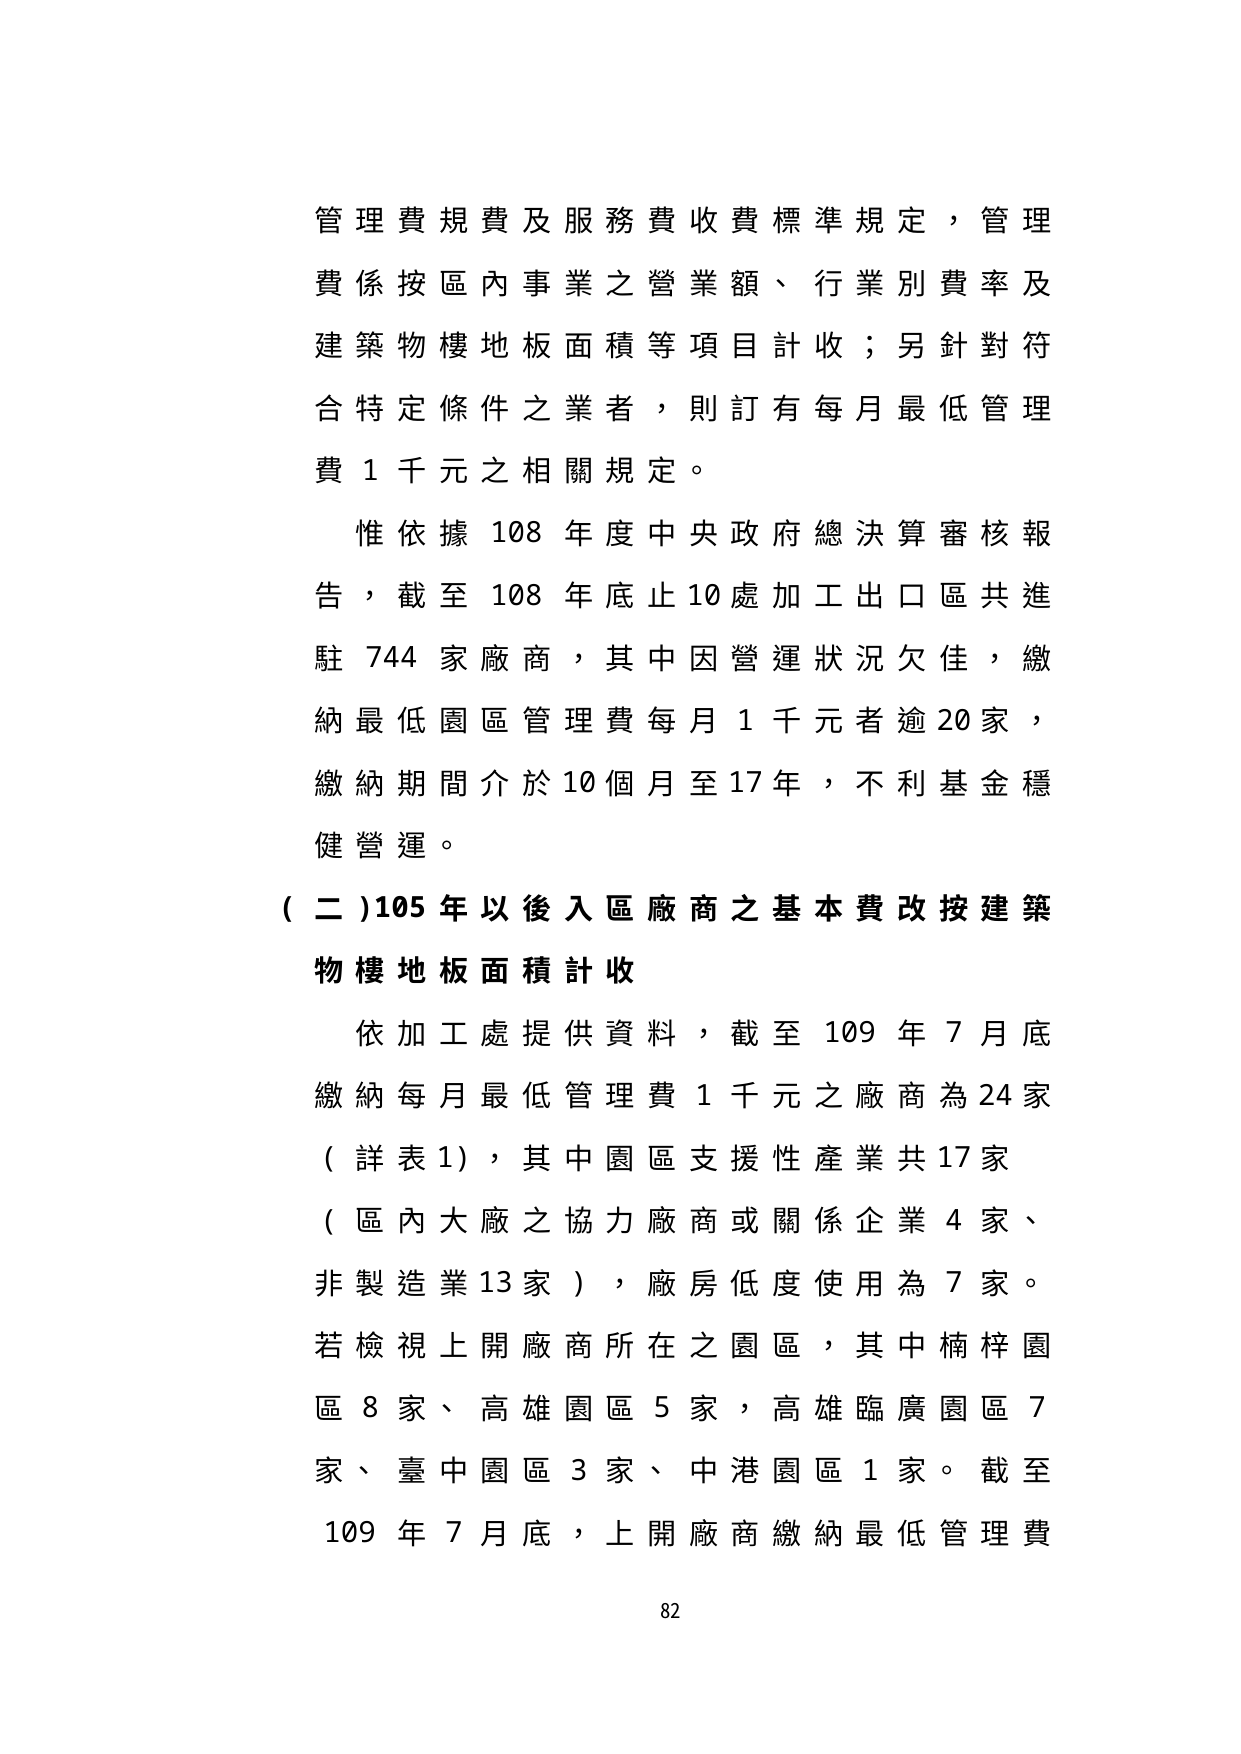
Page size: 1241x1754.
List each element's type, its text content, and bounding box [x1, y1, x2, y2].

text 管理費規費及服務費收費標準規定，管理費係按區內事業之營業額、行業別費率及建築物樓地板面積等項目計收；另針對符合特定條件之業者，則訂有每月最低管理費1千元之相關規定。 [271, 177, 1058, 490]
text 惟依據108年度中央政府總決算審核報告，截至108年底止10處加工出口區共進駐744家廠商，其中因營運狀況欠佳，繳納最低園區管理費每月1千元者逾20家，繳納期間介於10個月至17年，不利基金穩健營運。 [271, 490, 1058, 865]
text 依加工處提供資料，截至109年7月底繳納每月最低管理費1千元之廠商為24家(詳表1)，其中園區支援性產業共17家(區內大廠之協力廠商或關係企業4家、非製造業13家)，廠房低度使用為7家。若檢視上開廠商所在之園區，其中楠梓園區8家、高雄園區5家，高雄臨廣園區7家、臺中園區3家、中港園區1家。截至109年7月底，上開廠商繳納最低管理費 [271, 990, 1058, 1552]
text (二)105年以後入區廠商之基本費改按建築物樓地板面積計收 [242, 865, 1058, 990]
